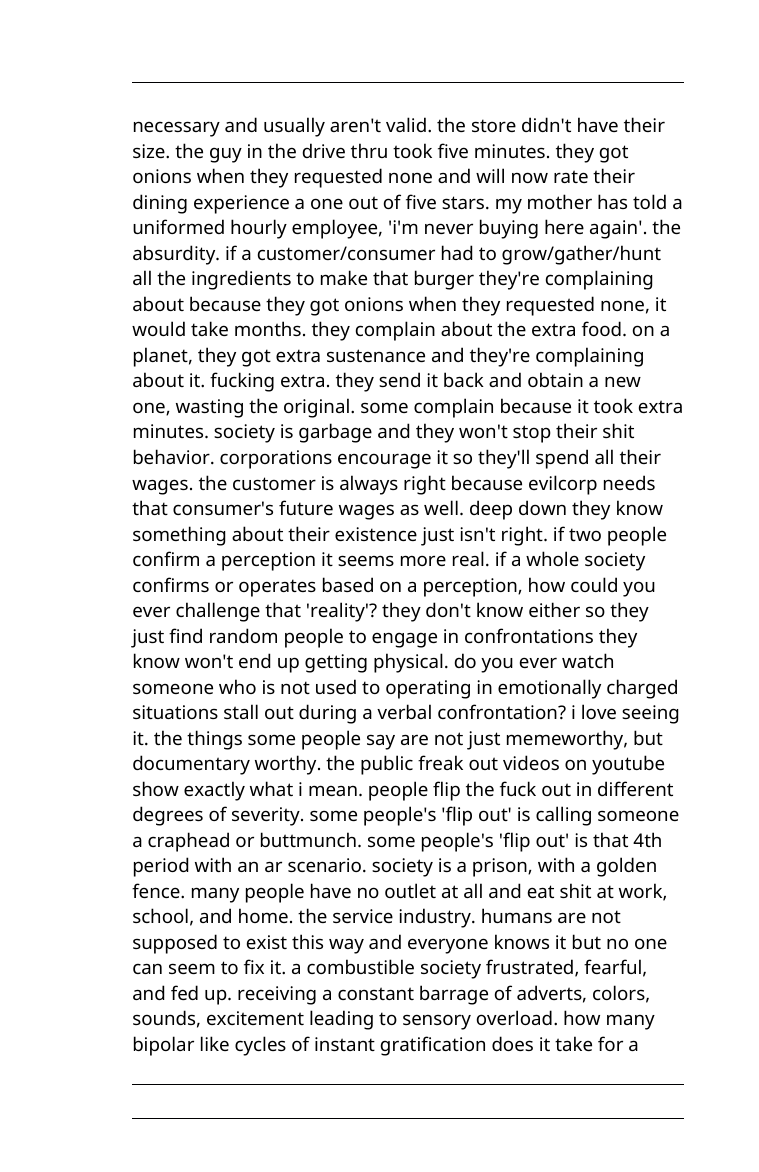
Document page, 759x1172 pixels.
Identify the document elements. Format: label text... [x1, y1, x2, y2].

text necessary and usually aren't valid. the store didn't have their size. the guy in the drive thru took five minutes. they got onions when they requested none and will now rate their dining experience a one out of five stars. my mother has told a uniformed hourly employee, 'i'm never buying here again'. the absurdity. if a customer/consumer had to grow/gather/hunt all the ingredients to make that burger they're complaining about because they got onions when they requested none, it would take months. they complain about the extra food. on a planet, they got extra sustenance and they're complaining about it. fucking extra. they send it back and obtain a new one, wasting the original. some complain because it took extra minutes. society is garbage and they won't stop their shit behavior. corporations encourage it so they'll spend all their wages. the customer is always right because evilcorp needs that consumer's future wages as well. deep down they know something about their existence just isn't right. if two people confirm a perception it seems more real. if a whole society confirms or operates based on a perception, how could you ever challenge that 'reality'? they don't know either so they just find random people to engage in confrontations they know won't end up getting physical. do you ever watch someone who is not used to operating in emotionally charged situations stall out during a verbal confrontation? i love seeing it. the things some people say are not just memeworthy, but documentary worthy. the public freak out videos on youtube show exactly what i mean. people flip the fuck out in different degrees of severity. some people's 'flip out' is calling someone a craphead or buttmunch. some people's 'flip out' is that 4th period with an ar scenario. society is a prison, with a golden fence. many people have no outlet at all and eat shit at work, school, and home. the service industry. humans are not supposed to exist this way and everyone knows it but no one can seem to fix it. a combustible society frustrated, fearful, and fed up. receiving a constant barrage of adverts, colors, sounds, excitement leading to sensory overload. how many bipolar like cycles of instant gratification does it take for a [132, 112, 684, 1057]
